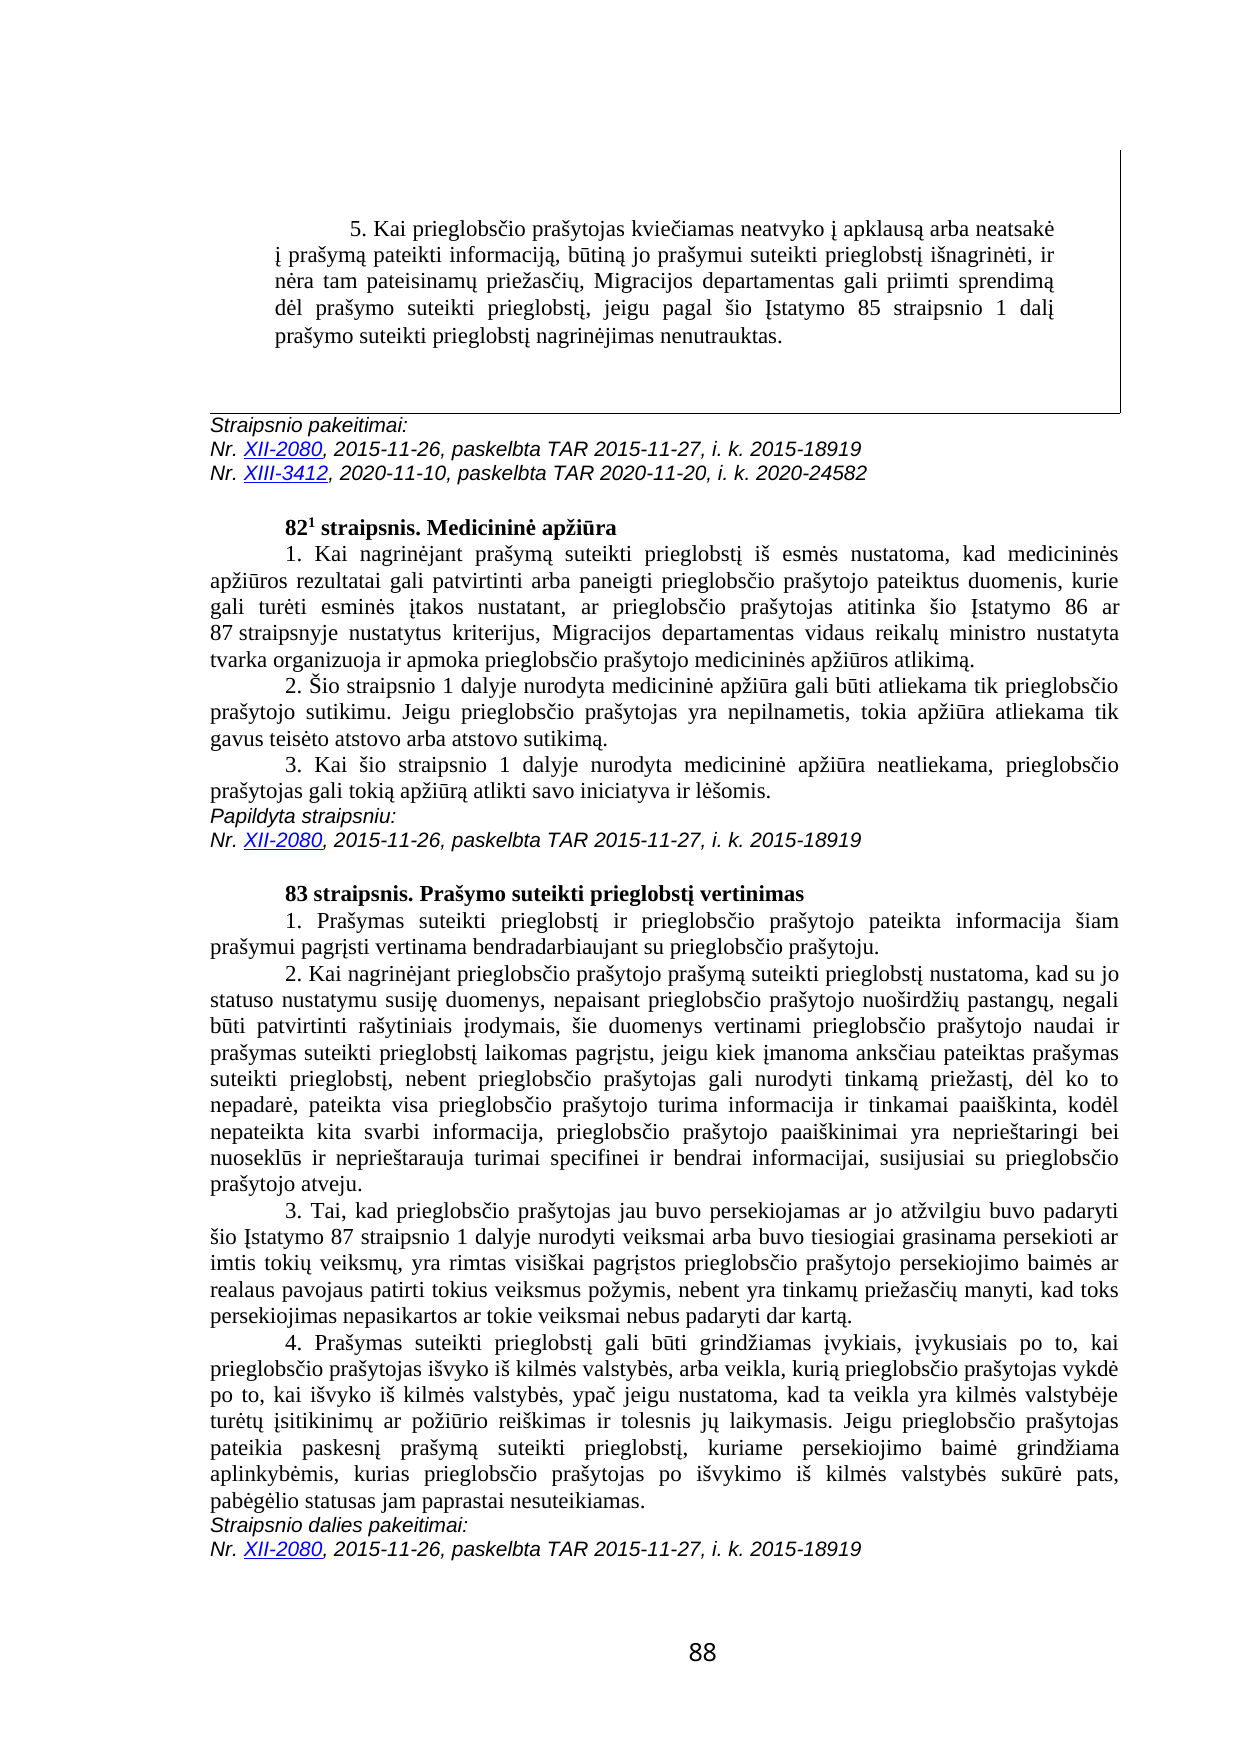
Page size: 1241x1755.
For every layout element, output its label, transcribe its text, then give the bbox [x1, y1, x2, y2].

text 5. Kai prieglobsčio prašytojas kviečiamas neatvyko į apklausą arba neatsakė į prašymą pateikti informaciją, būtiną jo prašymui suteikti prieglobstį išnagrinėti, ir nėra tam pateisinamų priežasčių, Migracijos departamentas gali priimti sprendimą dėl prašymo suteikti prieglobstį, jeigu pagal šio Įstatymo 85 straipsnio 1 dalį prašymo suteikti prieglobstį nagrinėjimas nenutrauktas. [210, 150, 1120, 413]
text 4. Prašymas suteikti prieglobstį gali būti grindžiamas įvykiais, įvykusiais po to, kai prieglobsčio prašytojas išvyko iš kilmės valstybės, arba veikla, kurią prieglobsčio prašytojas vykdė po to, kai išvyko iš kilmės valstybės, ypač jeigu nustatoma, kad ta veikla yra kilmės valstybėje turėtų įsitikinimų ar požiūrio reiškimas ir tolesnis jų laikymasis. Jeigu prieglobsčio prašytojas pateikia paskesnį prašymą suteikti prieglobstį, kuriame persekiojimo baimė grindžiama aplinkybėmis, kurias prieglobsčio prašytojas po išvykimo iš kilmės valstybės sukūrė pats, pabėgėlio statusas jam paprastai nesuteikiamas. [210, 1328, 1120, 1513]
text Straipsnio dalies pakeitimai: [210, 1513, 1120, 1537]
text Nr. XII-2080, 2015-11-26, paskelbta TAR 2015-11-27, i. k. 2015-18919 [210, 437, 1120, 461]
text Straipsnio pakeitimai: [210, 413, 1120, 437]
text Papildyta straipsniu: [210, 804, 1120, 828]
text 1. Prašymas suteikti prieglobstį ir prieglobsčio prašytojo pateikta informacija šiam prašymui pagrįsti vertinama bendradarbiaujant su prieglobsčio prašytoju. [210, 907, 1120, 959]
text 1. Kai nagrinėjant prašymą suteikti prieglobstį iš esmės nustatoma, kad medicininės apžiūros rezultatai gali patvirtinti arba paneigti prieglobsčio prašytojo pateiktus duomenis, kurie gali turėti esminės įtakos nustatant, ar prieglobsčio prašytojas atitinka šio Įstatymo 86 ar 87 straipsnyje nustatytus kriterijus, Migracijos departamentas vidaus reikalų ministro nustatyta tvarka organizuoja ir apmoka prieglobsčio prašytojo medicininės apžiūros atlikimą. [210, 540, 1120, 672]
text 3. Kai šio straipsnio 1 dalyje nurodyta medicininė apžiūra neatliekama, prieglobsčio prašytojas gali tokią apžiūrą atlikti savo iniciatyva ir lėšomis. [210, 751, 1120, 804]
text Nr. XII-2080, 2015-11-26, paskelbta TAR 2015-11-27, i. k. 2015-18919 [210, 1537, 1120, 1561]
text 2. Kai nagrinėjant prieglobsčio prašytojo prašymą suteikti prieglobstį nustatoma, kad su jo statuso nustatymu susiję duomenys, nepaisant prieglobsčio prašytojo nuoširdžių pastangų, negali būti patvirtinti rašytiniais įrodymais, šie duomenys vertinami prieglobsčio prašytojo naudai ir prašymas suteikti prieglobstį laikomas pagrįstu, jeigu kiek įmanoma anksčiau pateiktas prašymas suteikti prieglobstį, nebent prieglobsčio prašytojas gali nurodyti tinkamą priežastį, dėl ko to nepadarė, pateikta visa prieglobsčio prašytojo turima informacija ir tinkamai paaiškinta, kodėl nepateikta kita svarbi informacija, prieglobsčio prašytojo paaiškinimai yra neprieštaringi bei nuoseklūs ir neprieštarauja turimai specifinei ir bendrai informacijai, susijusiai su prieglobsčio prašytojo atveju. [210, 959, 1120, 1197]
text 83 straipsnis. Prašymo suteikti prieglobstį vertinimas [210, 881, 1120, 907]
text 2. Šio straipsnio 1 dalyje nurodyta medicininė apžiūra gali būti atliekama tik prieglobsčio prašytojo sutikimu. Jeigu prieglobsčio prašytojas yra nepilnametis, tokia apžiūra atliekama tik gavus teisėto atstovo arba atstovo sutikimą. [210, 672, 1120, 751]
text 3. Tai, kad prieglobsčio prašytojas jau buvo persekiojamas ar jo atžvilgiu buvo padaryti šio Įstatymo 87 straipsnio 1 dalyje nurodyti veiksmai arba buvo tiesiogiai grasinama persekioti ar imtis tokių veiksmų, yra rimtas visiškai pagrįstos prieglobsčio prašytojo persekiojimo baimės ar realaus pavojaus patirti tokius veiksmus požymis, nebent yra tinkamų priežasčių manyti, kad toks persekiojimas nepasikartos ar tokie veiksmai nebus padaryti dar kartą. [210, 1197, 1120, 1328]
text Nr. XIII-3412, 2020-11-10, paskelbta TAR 2020-11-20, i. k. 2020-24582 [210, 461, 1120, 485]
text Nr. XII-2080, 2015-11-26, paskelbta TAR 2015-11-27, i. k. 2015-18919 [210, 828, 1120, 852]
text 821 straipsnis. Medicininė apžiūra [210, 514, 1120, 540]
